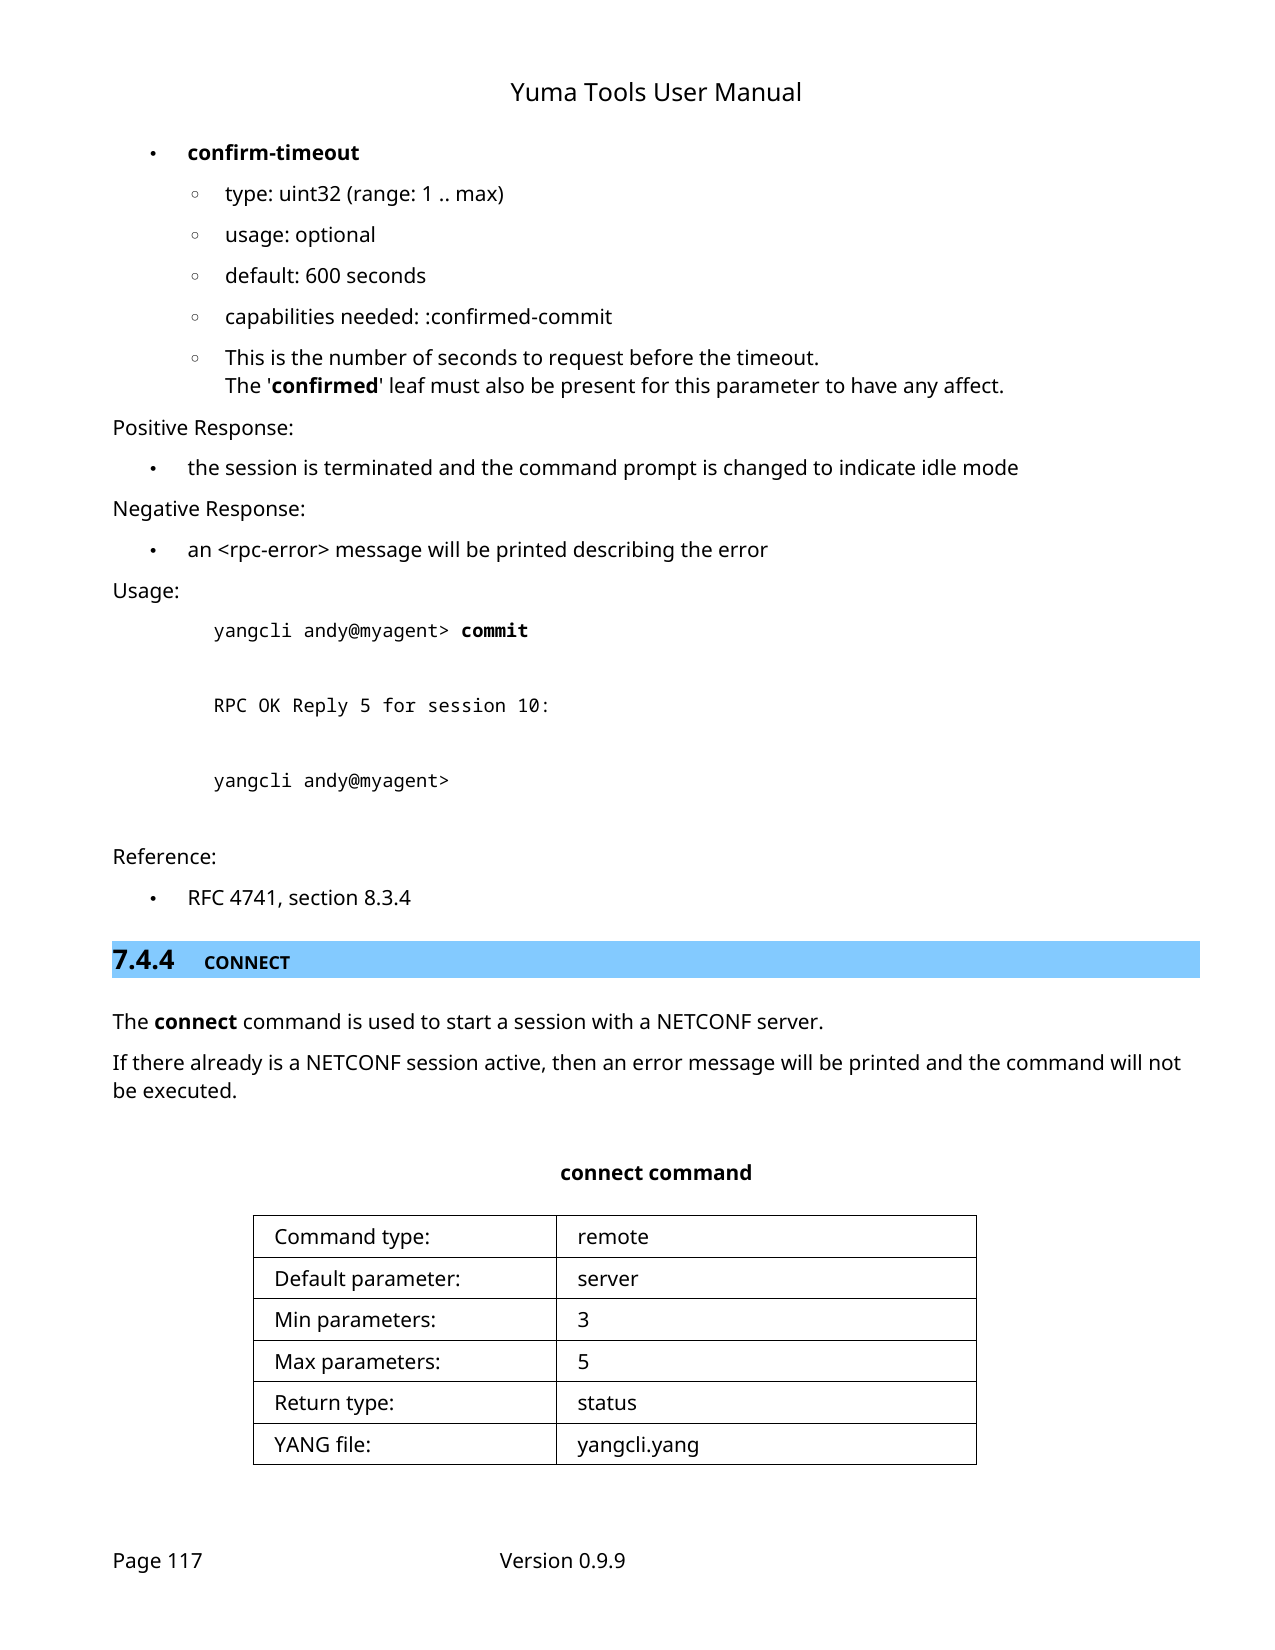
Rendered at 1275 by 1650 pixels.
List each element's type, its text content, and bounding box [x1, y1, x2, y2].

text Reference: [112, 842, 1200, 871]
list usage: optional [187, 220, 1200, 249]
table_cell YANG file: [254, 1424, 556, 1464]
text Positive Response: [112, 413, 1200, 441]
subtitle connect [112, 941, 1200, 978]
table_cell yangcli.yang [557, 1424, 976, 1464]
table_header remote [557, 1216, 976, 1257]
table_cell server [557, 1258, 976, 1298]
table_cell Min parameters: [254, 1299, 556, 1340]
table_cell Max parameters: [254, 1341, 556, 1381]
list type: uint32 (range: 1 .. max) [187, 179, 1200, 208]
text yangcli andy@myagent> [139, 767, 1200, 793]
subtitle connect command [127, 1158, 1185, 1187]
text Negative Response: [112, 494, 1200, 523]
table_cell Return type: [254, 1382, 556, 1423]
text RPC OK Reply 5 for session 10: [139, 692, 1200, 718]
list capabilities needed: :confirmed-commit [187, 302, 1200, 331]
table_cell status [557, 1382, 976, 1423]
list confirm-timeout [150, 138, 1200, 167]
table_header Command type: [254, 1216, 556, 1257]
table_cell 3 [557, 1299, 976, 1340]
list This is the number of seconds to request before the timeout. The 'confirmed' leaf must also be present for this parameter to have any affect. [187, 343, 1200, 400]
list an <rpc-error> message will be printed describing the error [150, 535, 1200, 564]
list the session is terminated and the command prompt is changed to indicate idle mode [150, 453, 1200, 482]
text Usage: [112, 576, 1200, 605]
list default: 600 seconds [187, 261, 1200, 290]
text If there already is a NETCONF session active, then an error message will be printed and the command will not be executed. [112, 1048, 1200, 1105]
text The connect command is used to start a session with a NETCONF server. [112, 1007, 1200, 1035]
table_cell Default parameter: [254, 1258, 556, 1298]
table_cell 5 [557, 1341, 976, 1381]
list RFC 4741, section 8.3.4 [150, 883, 1200, 912]
text yangcli andy@myagent> commit [139, 617, 1200, 643]
